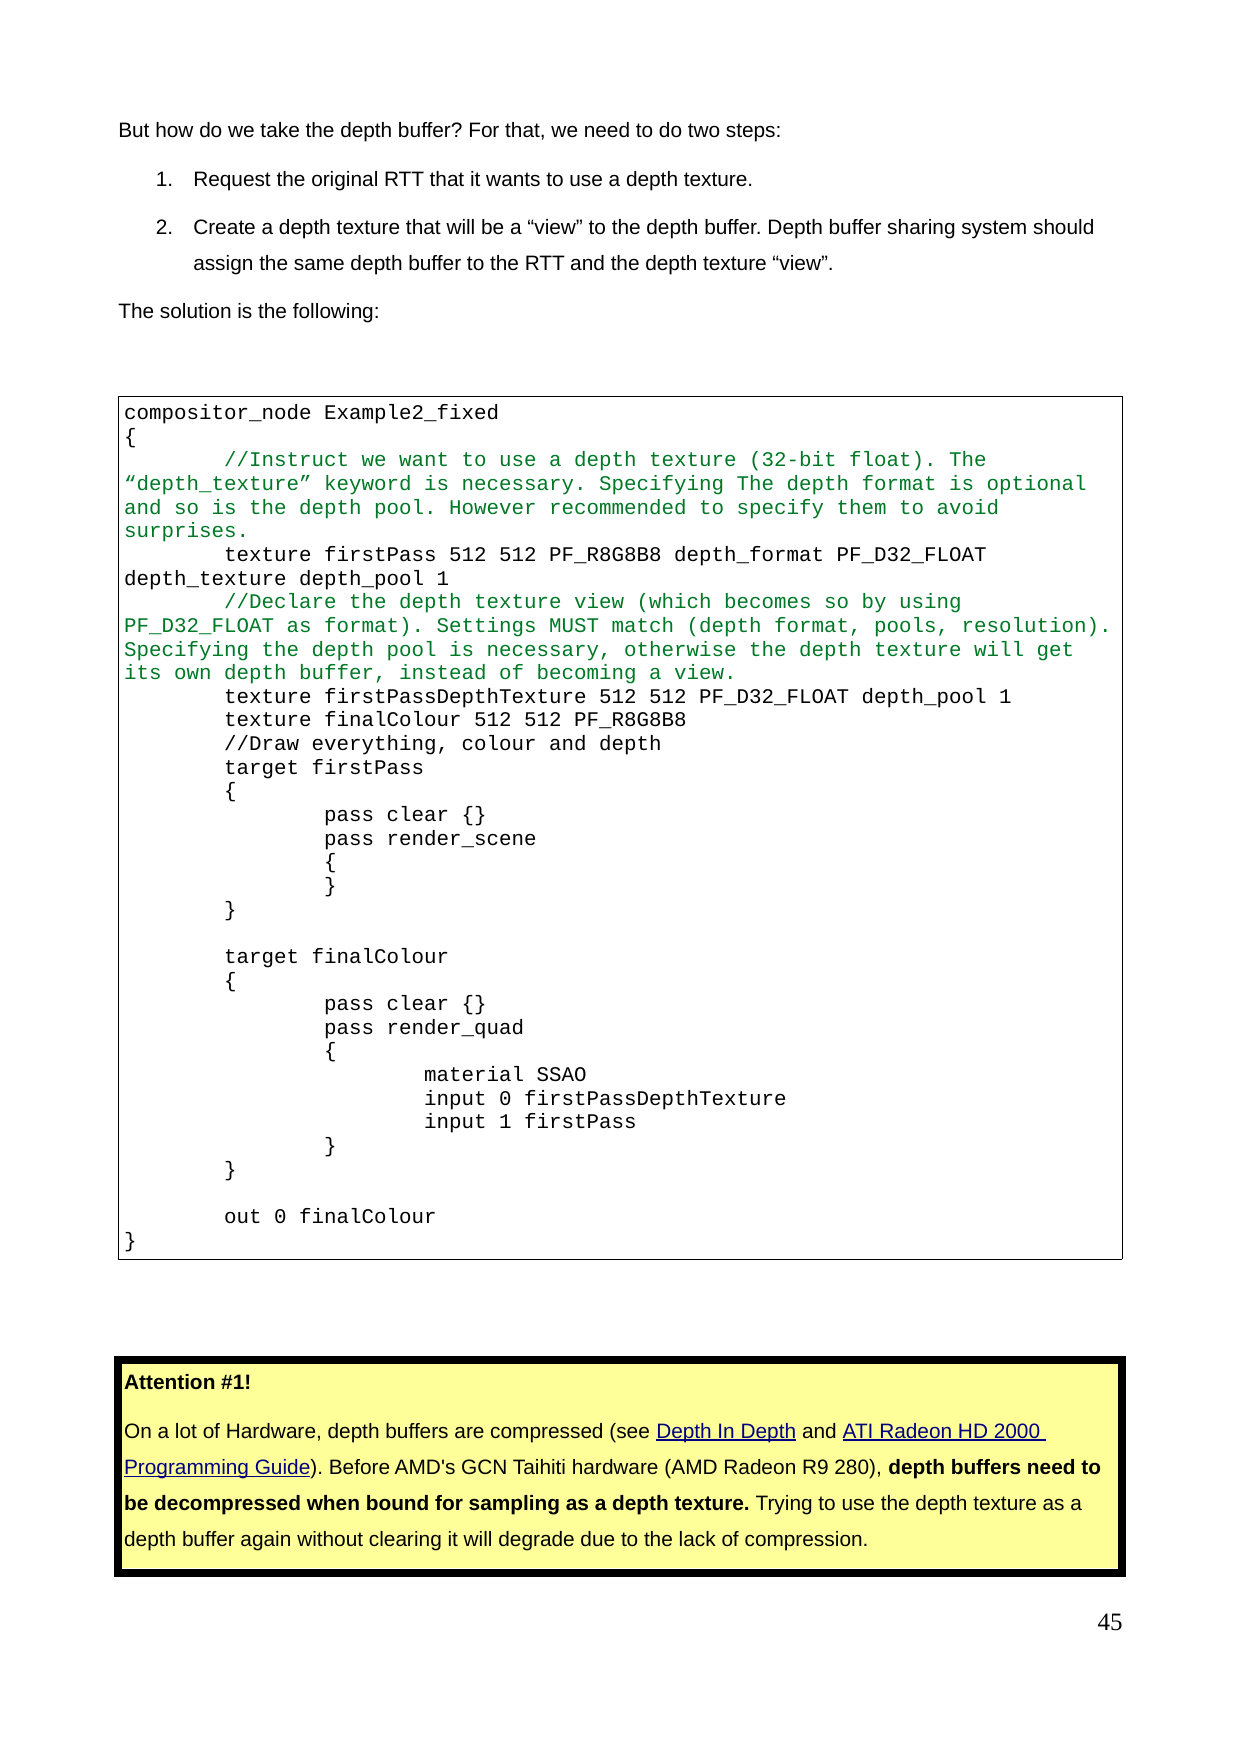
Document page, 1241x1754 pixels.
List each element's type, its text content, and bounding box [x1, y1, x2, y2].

table_header Attention #1! On a lot of Hardware, depth buffers are compressed (see Depth In Depth and ATI Radeon HD 2000 Programming Guide). Before AMD's GCN Taihiti hardware (AMD Radeon R9 280), depth buffers need to be decompressed when bound for sampling as a depth texture. Trying to use the depth texture as a depth buffer again without clearing it will degrade due to the lack of compression. [122, 1364, 1118, 1568]
list Create a depth texture that will be a “view” to the depth buffer. Depth buffer sharing system should assign the same depth buffer to the RTT and the depth texture “view”. [156, 215, 1122, 275]
text The solution is the following: [118, 299, 1122, 323]
table_header compositor_node Example2_fixed { //Instruct we want to use a depth texture (32-bit float). The “depth_texture” keyword is necessary. Specifying The depth format is optional and so is the depth pool. However recommended to specify them to avoid surprises. texture firstPass 512 512 PF_R8G8B8 depth_format PF_D32_FLOAT depth_texture depth_pool 1 //Declare the depth texture view (which becomes so by using PF_D32_FLOAT as format). Settings MUST match (depth format, pools, resolution). Specifying the depth pool is necessary, otherwise the depth texture will get its own depth buffer, instead of becoming a view. texture firstPassDepthTexture 512 512 PF_D32_FLOAT depth_pool 1 texture finalColour 512 512 PF_R8G8B8 //Draw everything, colour and depth target firstPass { pass clear {} pass render_scene { } } target finalColour { pass clear {} pass render_quad { material SSAO input 0 firstPassDepthTexture input 1 firstPass } } out 0 finalColour } [119, 397, 1122, 1259]
text But how do we take the depth buffer? For that, we need to do two steps: [118, 118, 1122, 142]
list Request the original RTT that it wants to use a depth texture. [156, 167, 1122, 191]
